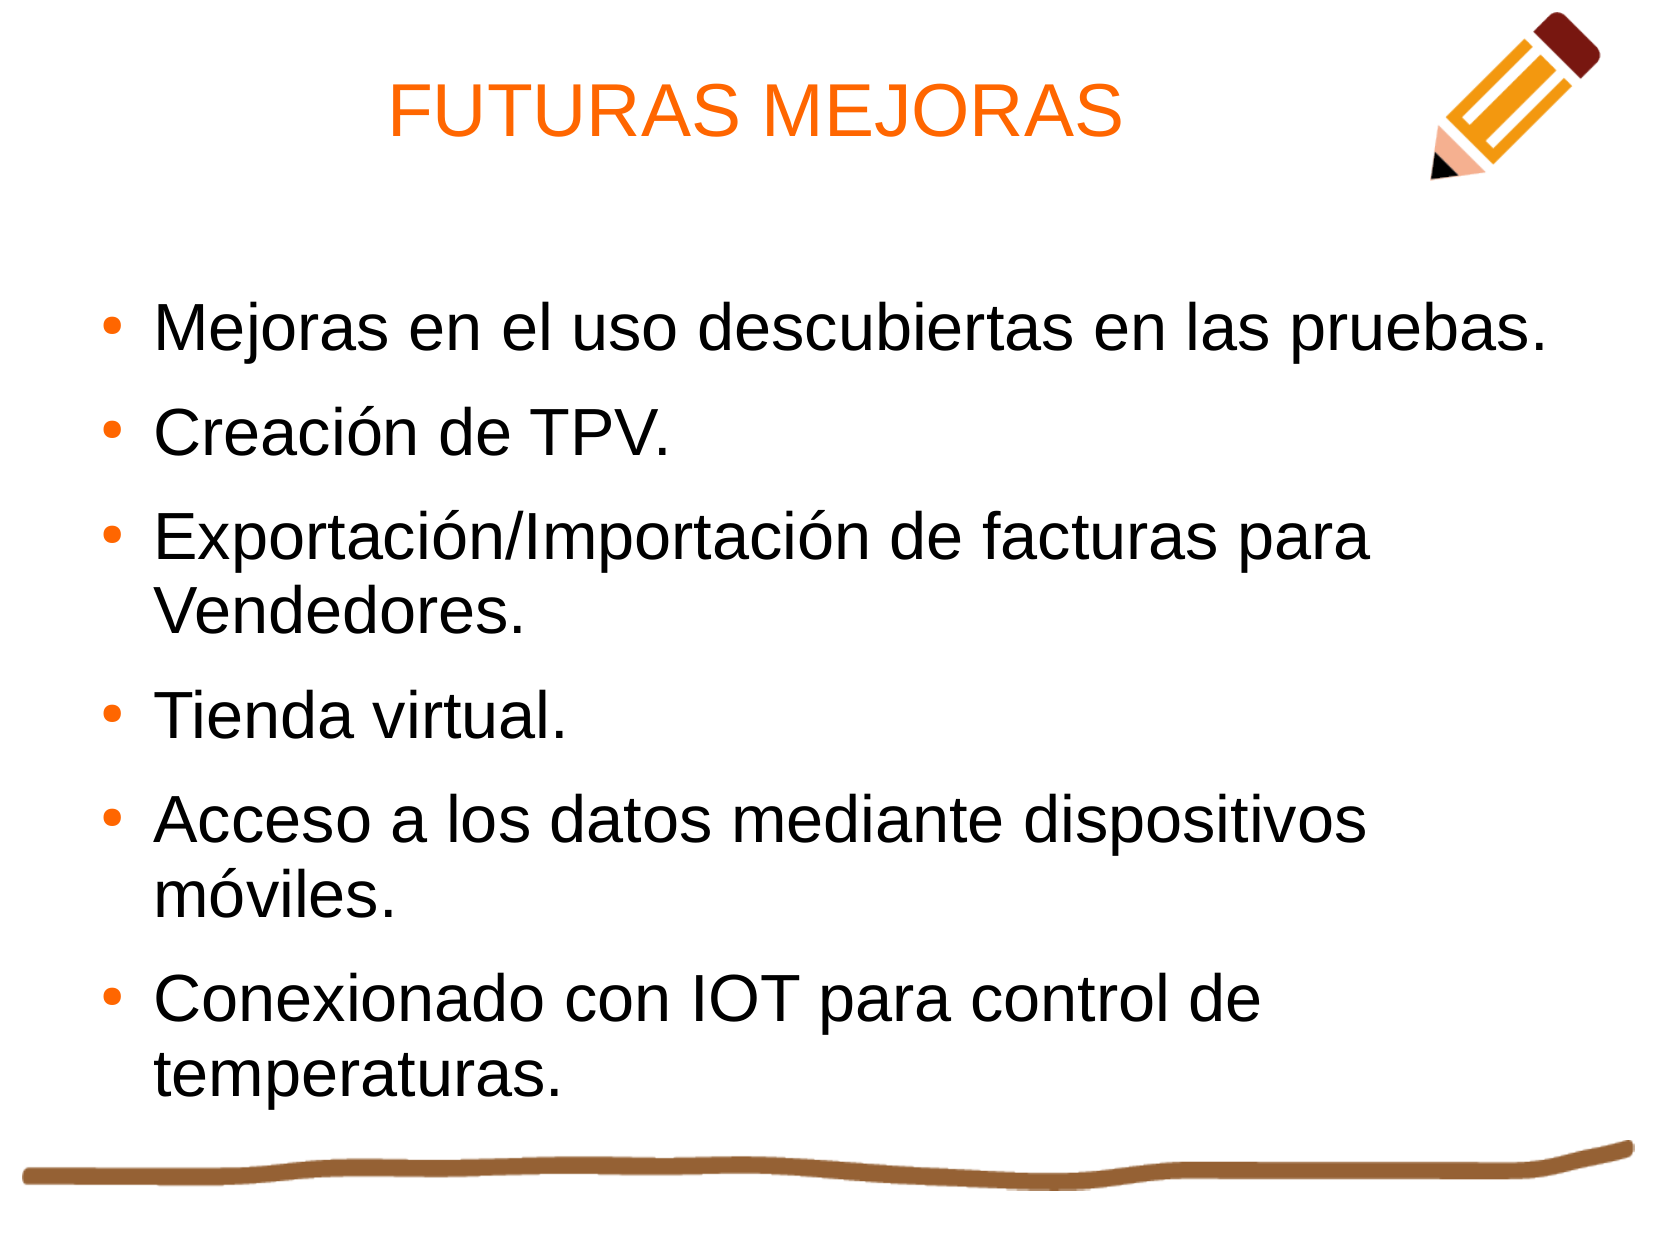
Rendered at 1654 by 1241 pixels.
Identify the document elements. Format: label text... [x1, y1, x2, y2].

picture [22, 1140, 1635, 1191]
title FUTURAS MEJORAS [82, 49, 1430, 172]
list Mejoras en el uso descubiertas en las pruebas. Creación de TPV. Exportación/Importación de facturas para Vendedores. Tienda virtual. Acceso a los datos mediante dispositivos móviles. Conexionado con IOT para control de temperaturas. [82, 290, 1607, 1122]
picture [1430, 12, 1601, 181]
